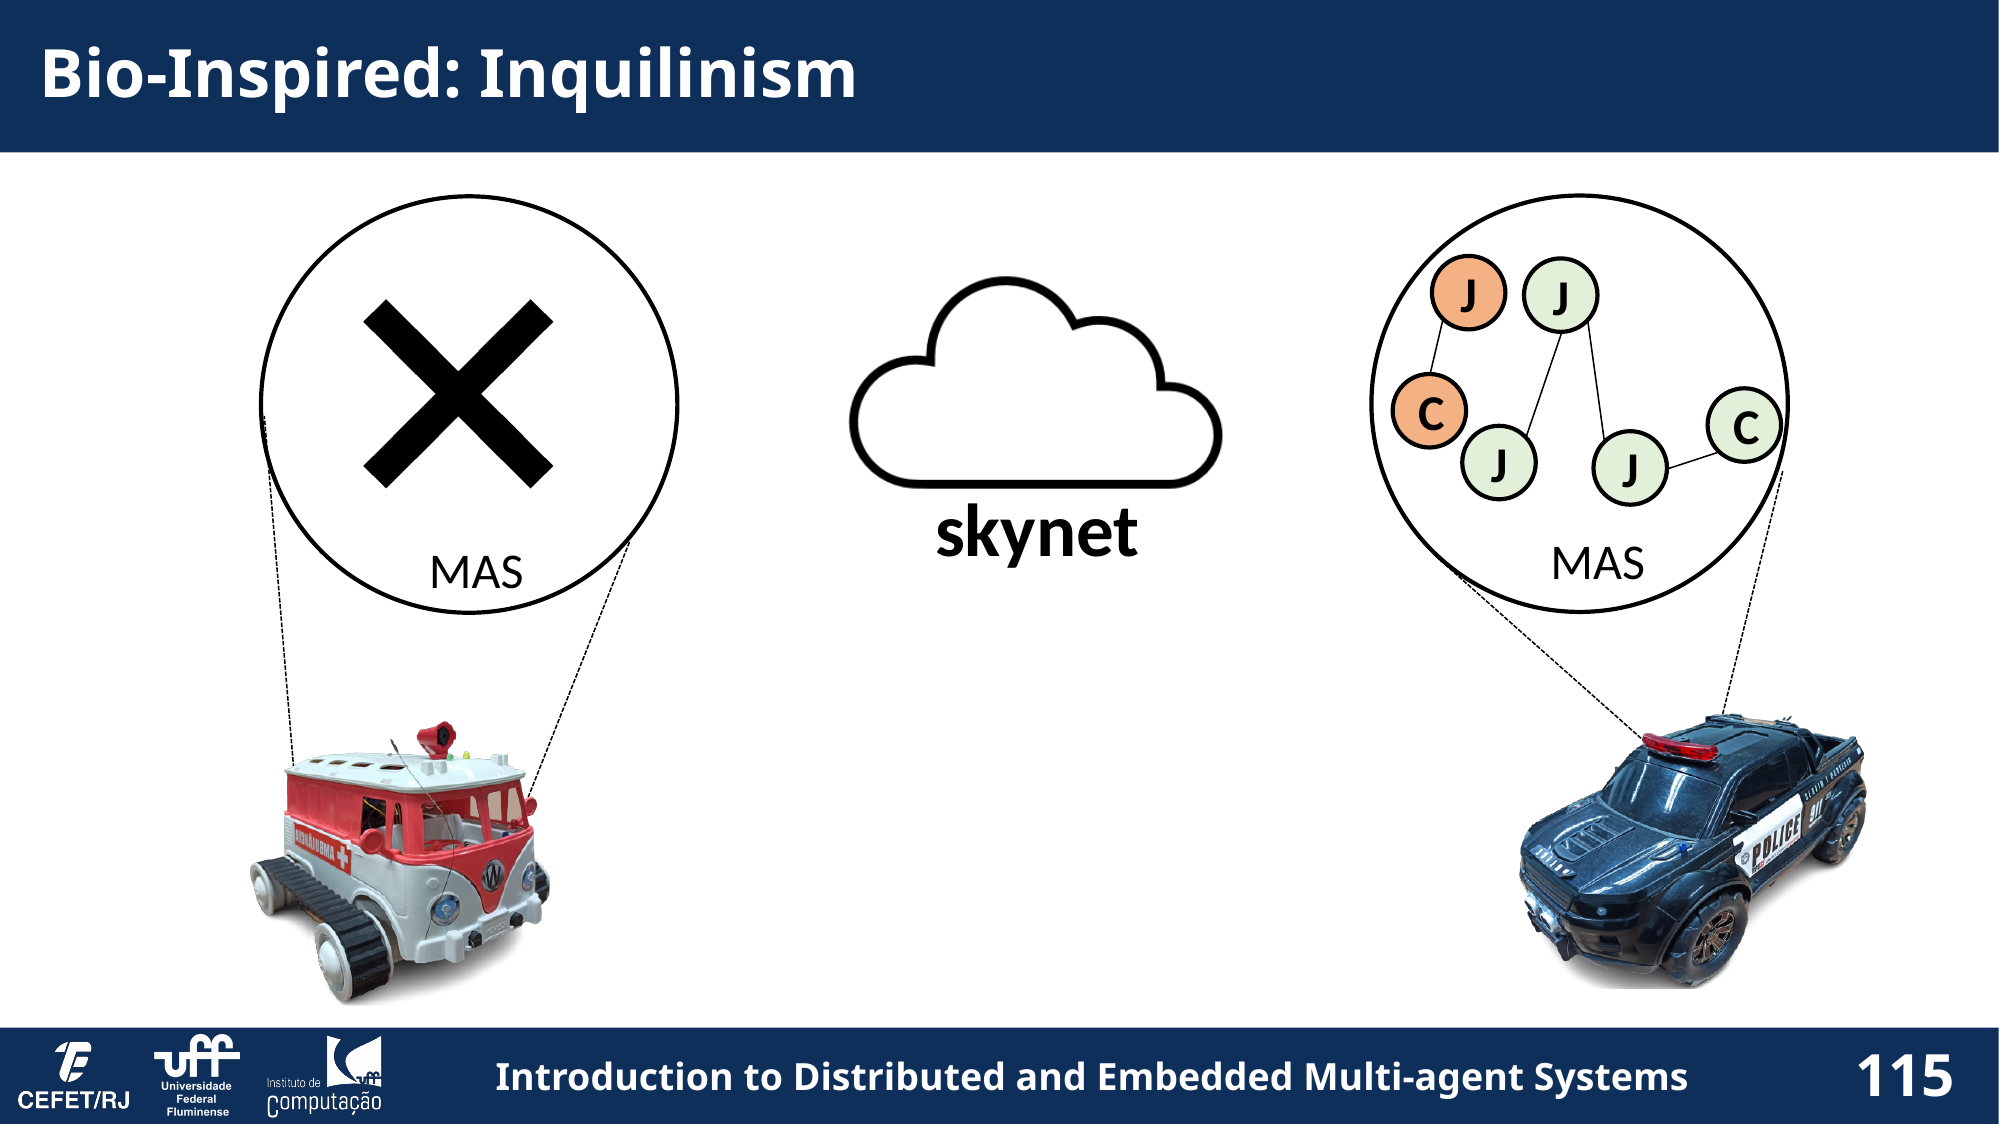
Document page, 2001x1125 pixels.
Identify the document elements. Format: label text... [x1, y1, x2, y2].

text_box J [1462, 425, 1536, 500]
text_box J [1431, 255, 1506, 330]
picture [329, 265, 587, 522]
text_box C [1392, 374, 1467, 448]
text_box [260, 196, 678, 606]
text_box MAS [414, 531, 539, 607]
text_box J [1593, 431, 1668, 505]
text_box Bio-Inspired: Inquilinism [25, 23, 1999, 119]
picture [265, 1033, 383, 1118]
text_box [420, 607, 518, 613]
text_box C [1707, 388, 1782, 462]
picture [1513, 711, 1872, 989]
text_box J [1523, 258, 1598, 332]
picture [824, 170, 1249, 595]
picture [153, 1033, 241, 1121]
text_box MAS [1535, 522, 1660, 598]
picture [245, 719, 555, 1006]
text_box [1371, 195, 1788, 612]
picture [18, 1021, 129, 1125]
